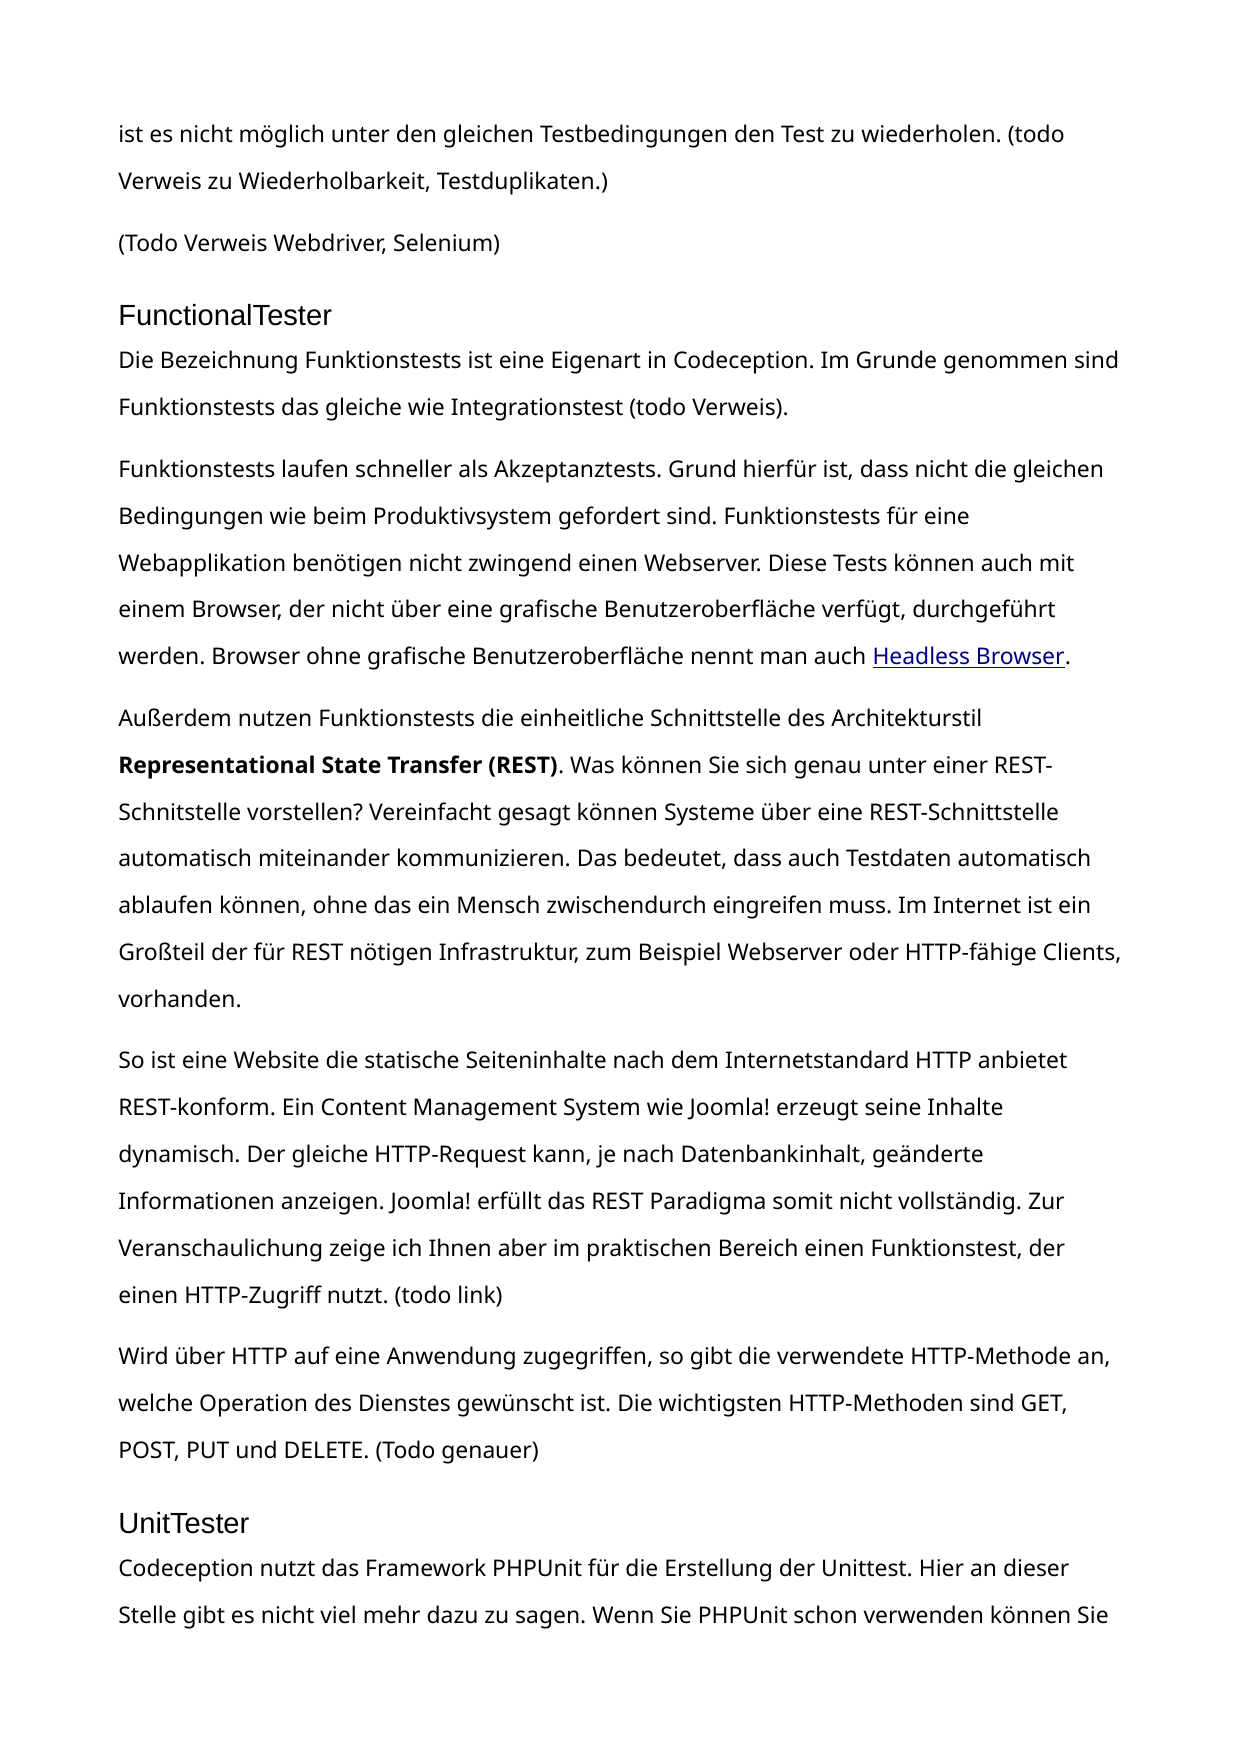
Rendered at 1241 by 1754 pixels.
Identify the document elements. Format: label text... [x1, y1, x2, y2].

text (Todo Verweis Webdriver, Selenium) [118, 226, 1122, 258]
text Funktionstests laufen schneller als Akzeptanztests. Grund hierfür ist, dass nicht die gleichen Bedingungen wie beim Produktivsystem gefordert sind. Funktionstests für eine Webapplikation benötigen nicht zwingend einen Webserver. Diese Tests können auch mit einem Browser, der nicht über eine grafische Benutzeroberfläche verfügt, durchgeführt werden. Browser ohne grafische Benutzeroberfläche nennt man auch Headless Browser. [118, 453, 1122, 671]
text Die Bezeichnung Funktionstests ist eine Eigenart in Codeception. Im Grunde genommen sind Funktionstests das gleiche wie Integrationstest (todo Verweis). [118, 344, 1122, 422]
subtitle FunctionalTester [118, 298, 1122, 332]
text So ist eine Website die statische Seiteninhalte nach dem Internetstandard HTTP anbietet REST-konform. Ein Content Management System wie Joomla! erzeugt seine Inhalte dynamisch. Der gleiche HTTP-Request kann, je nach Datenbankinhalt, geänderte Informationen anzeigen. Joomla! erfüllt das REST Paradigma somit nicht vollständig. Zur Veranschaulichung zeige ich Ihnen aber im praktischen Bereich einen Funktionstest, der einen HTTP-Zugriff nutzt. (todo link) [118, 1044, 1122, 1310]
text Wird über HTTP auf eine Anwendung zugegriffen, so gibt die verwendete HTTP-Methode an, welche Operation des Dienstes gewünscht ist. Die wichtigsten HTTP-Methoden sind GET, POST, PUT und DELETE. (Todo genauer) [118, 1340, 1122, 1465]
subtitle UnitTester [118, 1506, 1122, 1539]
text Codeception nutzt das Framework PHPUnit für die Erstellung der Unittest. Hier an dieser Stelle gibt es nicht viel mehr dazu zu sagen. Wenn Sie PHPUnit schon verwenden können Sie [118, 1552, 1122, 1630]
text ist es nicht möglich unter den gleichen Testbedingungen den Test zu wiederholen. (todo Verweis zu Wiederholbarkeit, Testduplikaten.) [118, 118, 1122, 196]
text Außerdem nutzen Funktionstests die einheitliche Schnittstelle des Architekturstil Representational State Transfer (REST). Was können Sie sich genau unter einer REST-Schnitstelle vorstellen? Vereinfacht gesagt können Systeme über eine REST-Schnittstelle automatisch miteinander kommunizieren. Das bedeutet, dass auch Testdaten automatisch ablaufen können, ohne das ein Mensch zwischendurch eingreifen muss. Im Internet ist ein Großteil der für REST nötigen Infrastruktur, zum Beispiel Webserver oder HTTP-fähige Clients, vorhanden. [118, 702, 1122, 1014]
